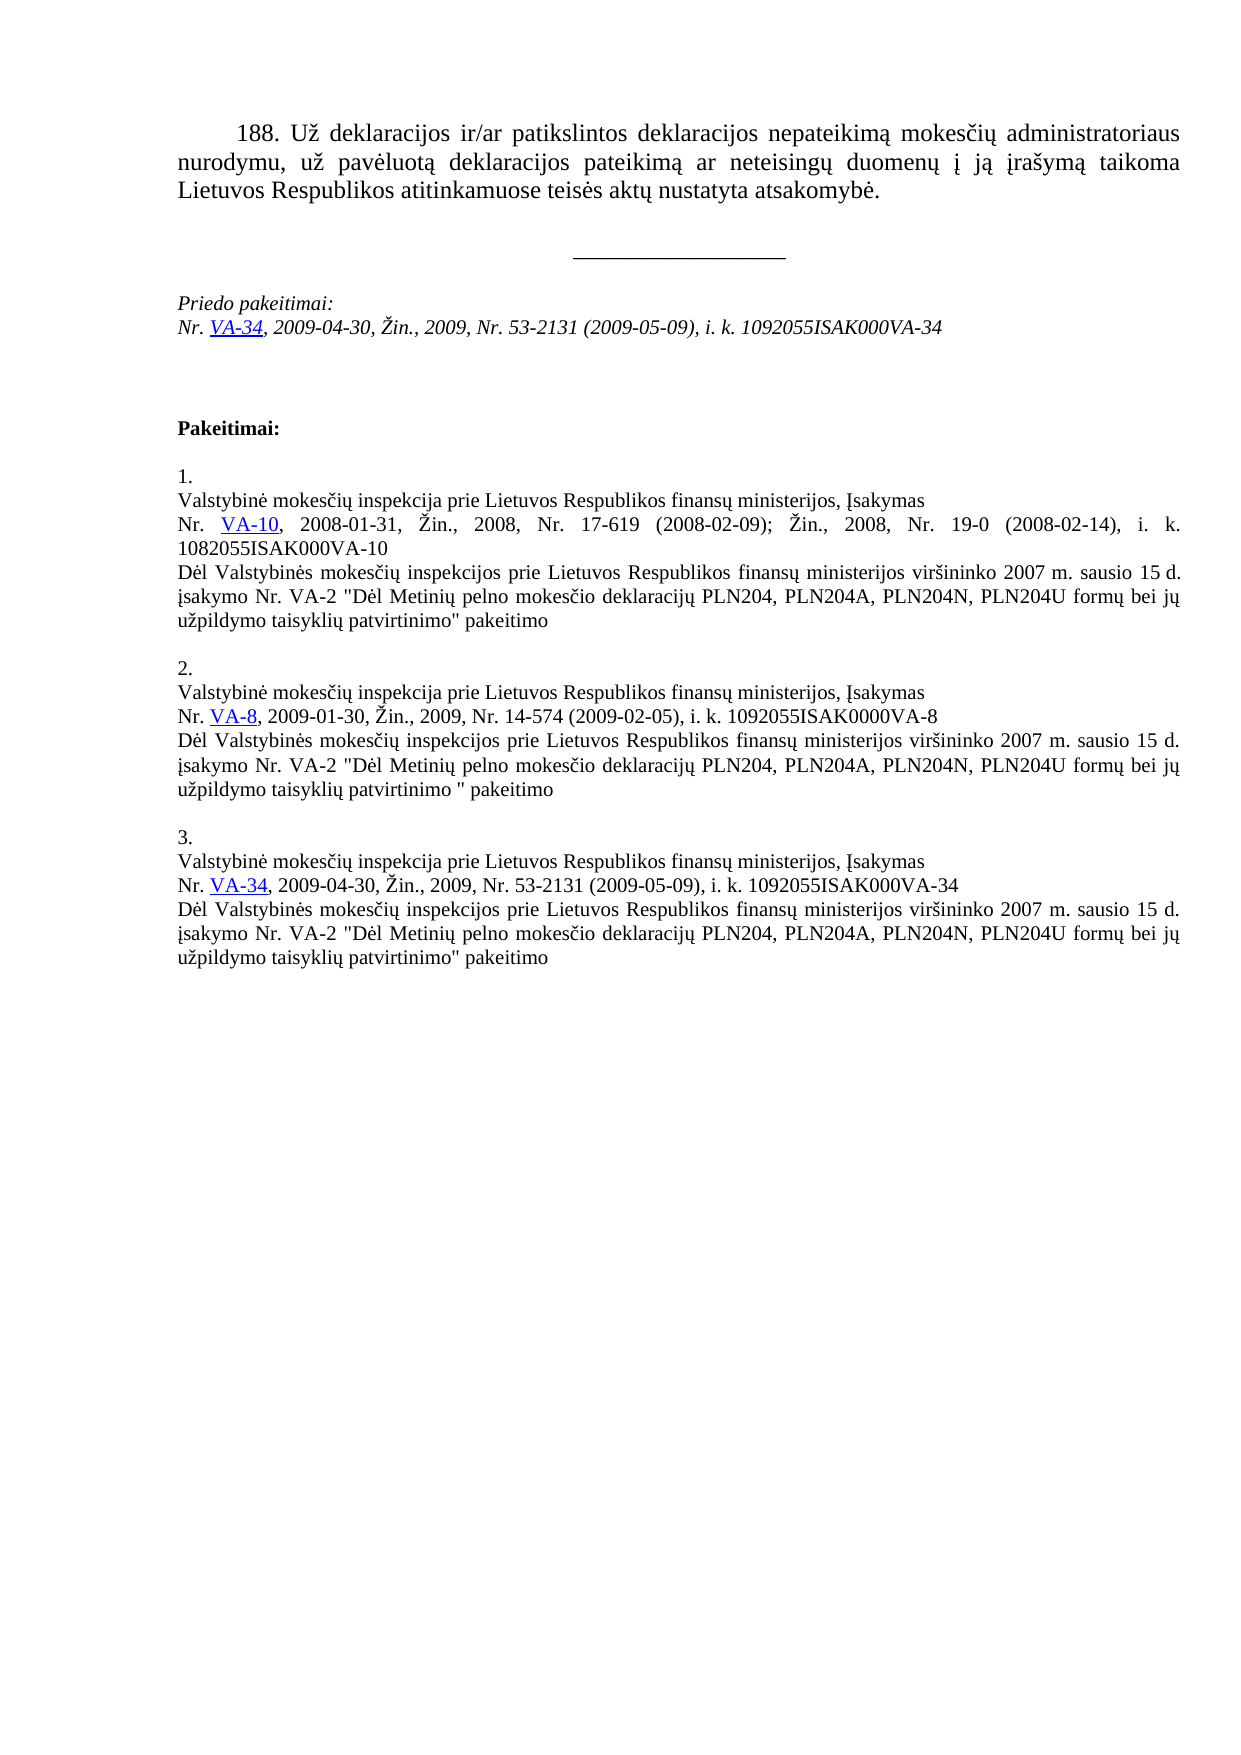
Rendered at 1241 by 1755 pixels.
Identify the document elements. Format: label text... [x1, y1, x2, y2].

text Nr. VA-10, 2008-01-31, Žin., 2008, Nr. 17-619 (2008-02-09); Žin., 2008, Nr. 19-0 (2008-02-14), i. k. 1082055ISAK000VA-10 [177, 512, 1181, 560]
text Dėl Valstybinės mokesčių inspekcijos prie Lietuvos Respublikos finansų ministerijos viršininko 2007 m. sausio 15 d. įsakymo Nr. VA-2 "Dėl Metinių pelno mokesčio deklaracijų PLN204, PLN204A, PLN204N, PLN204U formų bei jų užpildymo taisyklių patvirtinimo" pakeitimo [177, 897, 1181, 969]
text 3. [177, 825, 1181, 849]
text Valstybinė mokesčių inspekcija prie Lietuvos Respublikos finansų ministerijos, Įsakymas [177, 488, 1181, 512]
text Valstybinė mokesčių inspekcija prie Lietuvos Respublikos finansų ministerijos, Įsakymas [177, 849, 1181, 873]
text 2. [177, 656, 1181, 680]
text Dėl Valstybinės mokesčių inspekcijos prie Lietuvos Respublikos finansų ministerijos viršininko 2007 m. sausio 15 d. įsakymo Nr. VA-2 "Dėl Metinių pelno mokesčio deklaracijų PLN204, PLN204A, PLN204N, PLN204U formų bei jų užpildymo taisyklių patvirtinimo " pakeitimo [177, 728, 1181, 801]
text 188. Už deklaracijos ir/ar patikslintos deklaracijos nepateikimą mokesčių administratoriaus nurodymu, už pavėluotą deklaracijos pateikimą ar neteisingų duomenų į ją įrašymą taikoma Lietuvos Respublikos atitinkamuose teisės aktų nustatyta atsakomybė. [177, 118, 1181, 204]
text Pakeitimai: [177, 416, 1181, 440]
text Priedo pakeitimai: [177, 291, 1181, 315]
text Dėl Valstybinės mokesčių inspekcijos prie Lietuvos Respublikos finansų ministerijos viršininko 2007 m. sausio 15 d. įsakymo Nr. VA-2 "Dėl Metinių pelno mokesčio deklaracijų PLN204, PLN204A, PLN204N, PLN204U formų bei jų užpildymo taisyklių patvirtinimo" pakeitimo [177, 560, 1181, 632]
text Nr. VA-8, 2009-01-30, Žin., 2009, Nr. 14-574 (2009-02-05), i. k. 1092055ISAK0000VA-8 [177, 704, 1181, 728]
text Valstybinė mokesčių inspekcija prie Lietuvos Respublikos finansų ministerijos, Įsakymas [177, 680, 1181, 704]
text Nr. VA-34, 2009-04-30, Žin., 2009, Nr. 53-2131 (2009-05-09), i. k. 1092055ISAK000VA-34 [177, 873, 1181, 897]
text 1. [177, 464, 1181, 488]
text _________________ [177, 233, 1181, 262]
text Nr. VA-34, 2009-04-30, Žin., 2009, Nr. 53-2131 (2009-05-09), i. k. 1092055ISAK000VA-34 [177, 315, 1181, 339]
